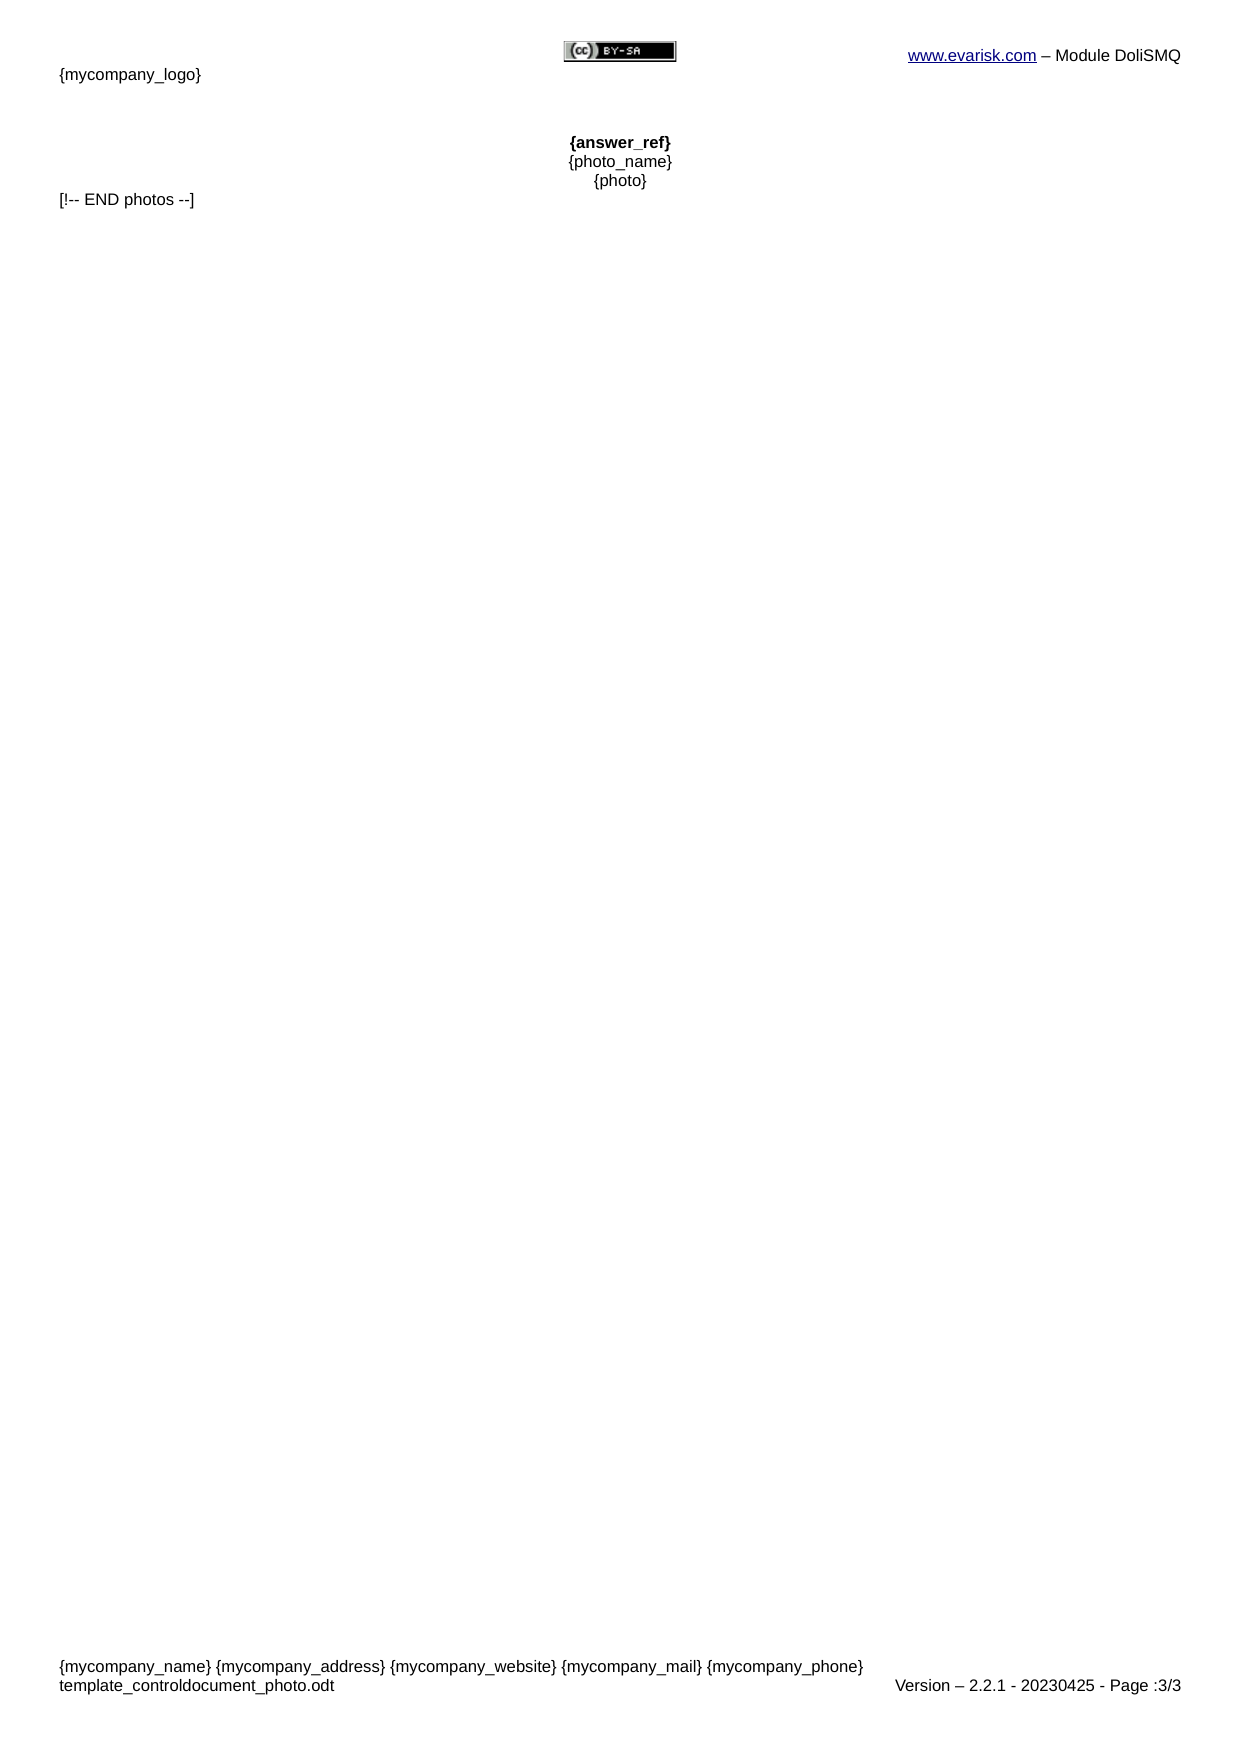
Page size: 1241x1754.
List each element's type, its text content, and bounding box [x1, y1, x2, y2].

text {photo_name} [59, 152, 1181, 171]
text {photo} [59, 171, 1181, 190]
text {answer_ref} [59, 132, 1181, 152]
picture [563, 41, 677, 62]
text [!-- END photos --] [59, 190, 1181, 209]
